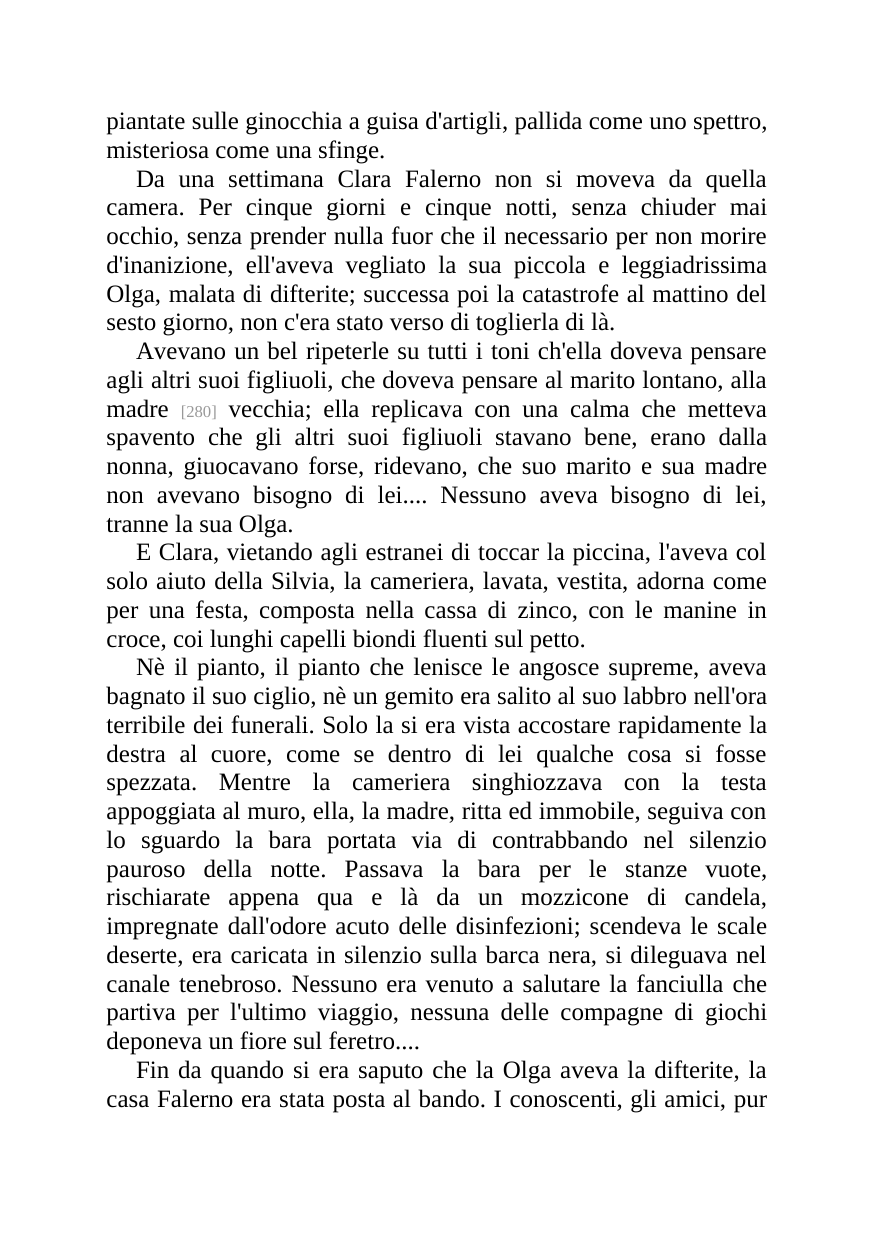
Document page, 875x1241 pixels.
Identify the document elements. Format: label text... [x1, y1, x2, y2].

text Fin da quando si era saputo che la Olga aveva la difterite, la casa Falerno era stata posta al bando. I conoscenti, gli amici, pur [106, 1055, 768, 1112]
text Avevano un bel ripeterle su tutti i toni ch'ella doveva pensare agli altri suoi figliuoli, che doveva pensare al marito lontano, alla madre [280] vecchia; ella replicava con una calma che metteva spavento che gli altri suoi figliuoli stavano bene, erano dalla nonna, giuocavano forse, ridevano, che suo marito e sua madre non avevano bisogno di lei.... Nessuno aveva bisogno di lei, tranne la sua Olga. [106, 336, 768, 537]
text Da una settimana Clara Falerno non si moveva da quella camera. Per cinque giorni e cinque notti, senza chiuder mai occhio, senza prender nulla fuor che il necessario per non morire d'inanizione, ell'aveva vegliato la sua piccola e leggiadrissima Olga, malata di difterite; successa poi la catastrofe al mattino del sesto giorno, non c'era stato verso di toglierla di là. [106, 164, 768, 336]
text E Clara, vietando agli estranei di toccar la piccina, l'aveva col solo aiuto della Silvia, la cameriera, lavata, vestita, adorna come per una festa, composta nella cassa di zinco, con le manine in croce, coi lunghi capelli biondi fluenti sul petto. [106, 537, 768, 652]
text piantate sulle ginocchia a guisa d'artigli, pallida come uno spettro, misteriosa come una sfinge. [106, 106, 768, 164]
text Nè il pianto, il pianto che lenisce le angosce supreme, aveva bagnato il suo ciglio, nè un gemito era salito al suo labbro nell'ora terribile dei funerali. Solo la si era vista accostare rapidamente la destra al cuore, come se dentro di lei qualche cosa si fosse spezzata. Mentre la cameriera singhiozzava con la testa appoggiata al muro, ella, la madre, ritta ed immobile, seguiva con lo sguardo la bara portata via di contrabbando nel silenzio pauroso della notte. Passava la bara per le stanze vuote, rischiarate appena qua e là da un mozzicone di candela, impregnate dall'odore acuto delle disinfezioni; scendeva le scale deserte, era caricata in silenzio sulla barca nera, si dileguava nel canale tenebroso. Nessuno era venuto a salutare la fanciulla che partiva per l'ultimo viaggio, nessuna delle compagne di giochi deponeva un fiore sul feretro.... [106, 652, 768, 1055]
